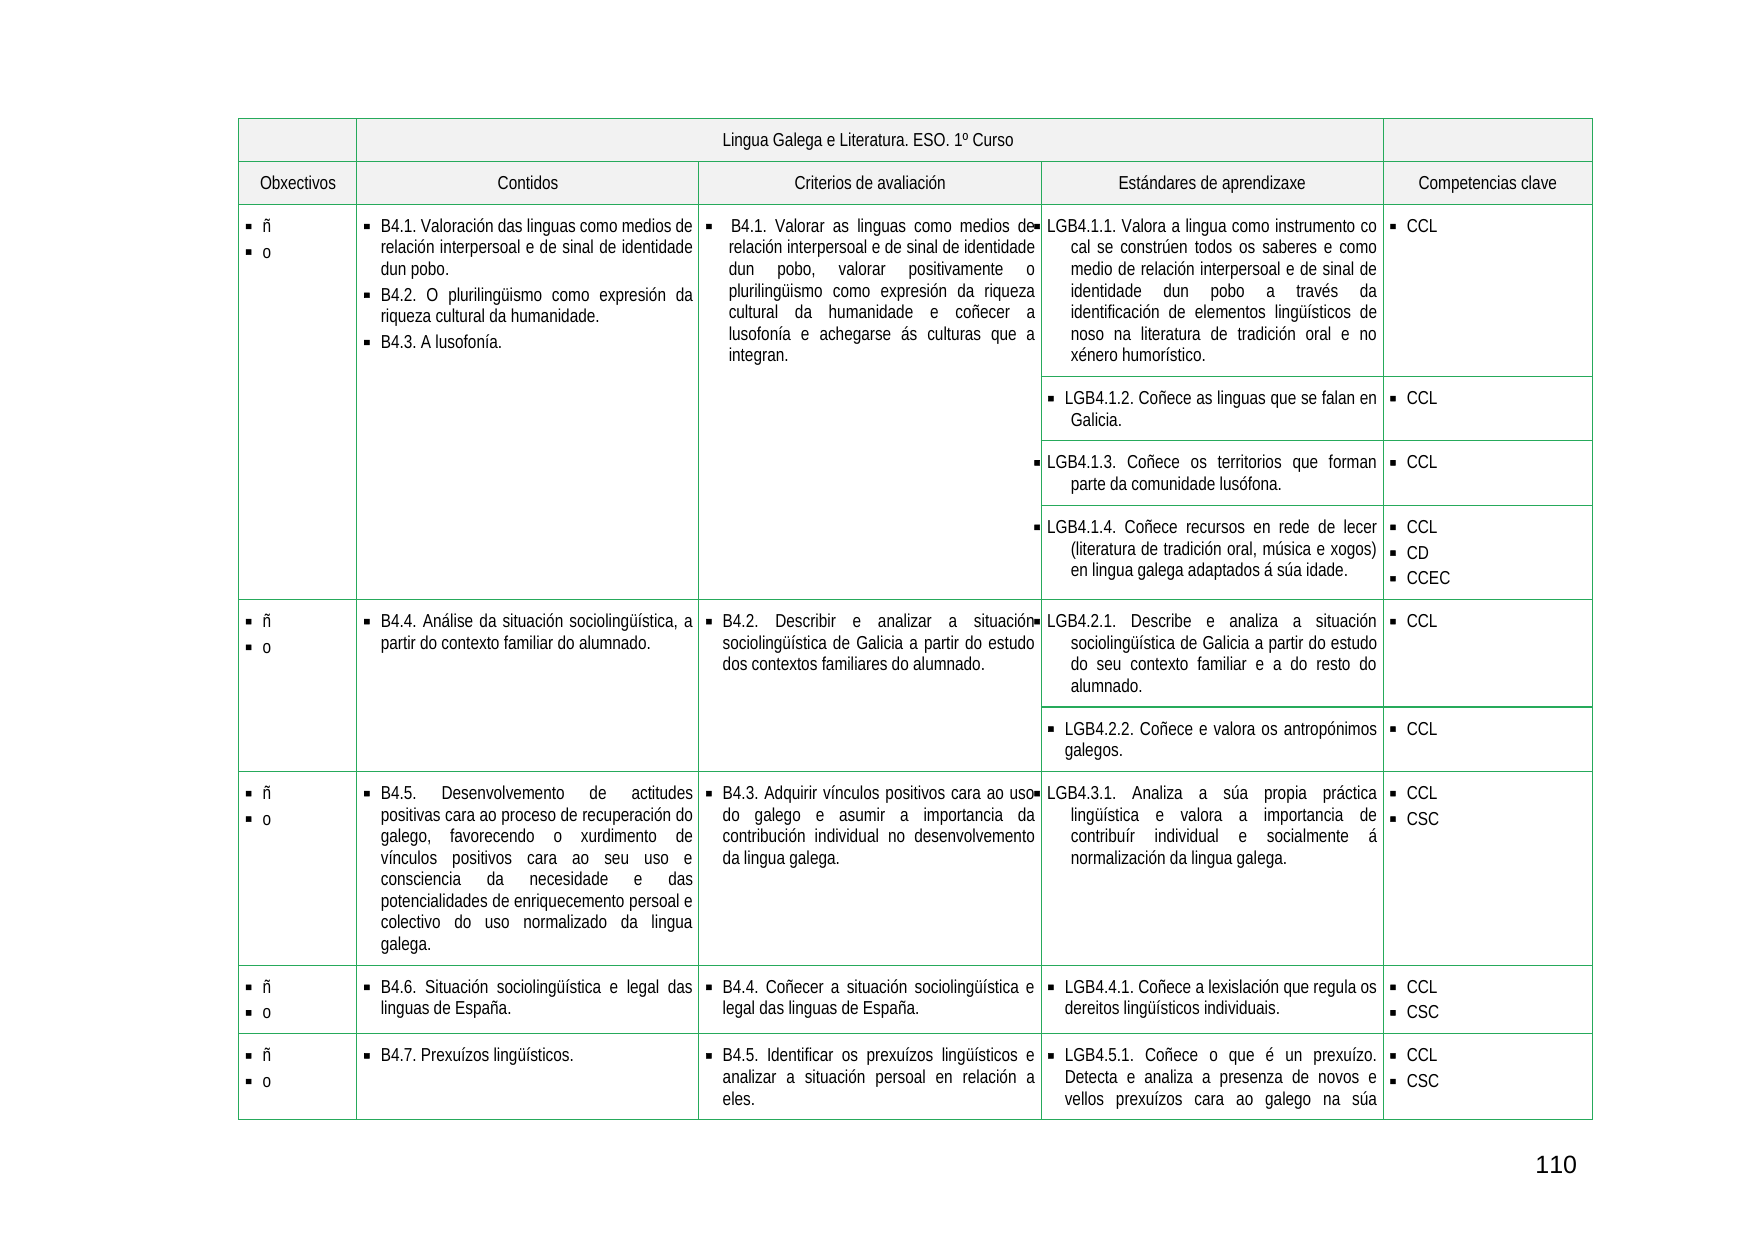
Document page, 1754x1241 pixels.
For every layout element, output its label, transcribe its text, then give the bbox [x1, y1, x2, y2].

table_cell LGB4.2.1. Describe e analiza a situación sociolingüística de Galicia a partir do estudo do seu contexto familiar e a do resto do alumnado. [1042, 600, 1383, 706]
table_header [1384, 119, 1592, 161]
table_cell LGB4.4.1. Coñece a lexislación que regula os dereitos lingüísticos individuais. [1042, 966, 1383, 1033]
table_cell B4.5. Identificar os prexuízos lingüísticos e analizar a situación persoal en relación a eles. [699, 1034, 1041, 1119]
table_cell B4.4. Análise da situación sociolingüística, a partir do contexto familiar do alumnado. [357, 600, 698, 771]
table_cell ñ o [239, 772, 356, 964]
table_cell CCL CSC [1384, 1034, 1592, 1119]
table_header [239, 119, 356, 161]
table_cell CCL CSC [1384, 966, 1592, 1033]
table_cell Contidos [357, 162, 698, 204]
table_cell Estándares de aprendizaxe [1042, 162, 1383, 204]
table_cell CCL [1384, 205, 1592, 376]
table_cell LGB4.3.1. Analiza a súa propia práctica lingüística e valora a importancia de contribuír individual e socialmente á normalización da lingua galega. [1042, 772, 1383, 964]
table_cell LGB4.5.1. Coñece o que é un prexuízo. Detecta e analiza a presenza de novos e vellos prexuízos cara ao galego na súa [1042, 1034, 1383, 1119]
table_cell LGB4.1.3. Coñece os territorios que forman parte da comunidade lusófona. [1042, 441, 1383, 505]
table_cell Competencias clave [1384, 162, 1592, 204]
table_cell B4.1. Valorar as linguas como medios de relación interpersoal e de sinal de identidade dun pobo, valorar positivamente o plurilingüismo como expresión da riqueza cultural da humanidade e coñecer a lusofonía e achegarse ás culturas que a integran. [699, 205, 1041, 599]
table_cell B4.2. Describir e analizar a situación sociolingüística de Galicia a partir do estudo dos contextos familiares do alumnado. [699, 600, 1041, 771]
table_cell Obxectivos [239, 162, 356, 204]
table_cell ñ o [239, 205, 356, 599]
table_cell LGB4.2.2. Coñece e valora os antropónimos galegos. [1042, 708, 1383, 771]
table_cell B4.1. Valoración das linguas como medios de relación interpersoal e de sinal de identidade dun pobo. B4.2. O plurilingüismo como expresión da riqueza cultural da humanidade. B4.3. A lusofonía. [357, 205, 698, 599]
table_cell LGB4.1.1. Valora a lingua como instrumento co cal se constrúen todos os saberes e como medio de relación interpersoal e de sinal de identidade dun pobo a través da identificación de elementos lingüísticos de noso na literatura de tradición oral e no xénero humorístico. [1042, 205, 1383, 376]
table_cell CCL CD CCEC [1384, 506, 1592, 599]
table_cell ñ o [239, 600, 356, 771]
table_cell B4.3. Adquirir vínculos positivos cara ao uso do galego e asumir a importancia da contribución individual no desenvolvemento da lingua galega. [699, 772, 1041, 964]
table_cell CCL [1384, 600, 1592, 706]
table_cell Criterios de avaliación [699, 162, 1041, 204]
table_cell CCL [1384, 377, 1592, 440]
table_cell CCL [1384, 708, 1592, 771]
table_header Lingua Galega e Literatura. ESO. 1º Curso [357, 119, 1383, 161]
table_cell ñ o [239, 1034, 356, 1119]
table_cell LGB4.1.2. Coñece as linguas que se falan en Galicia. [1042, 377, 1383, 440]
table_cell LGB4.1.4. Coñece recursos en rede de lecer (literatura de tradición oral, música e xogos) en lingua galega adaptados á súa idade. [1042, 506, 1383, 599]
table_cell CCL CSC [1384, 772, 1592, 964]
table_cell B4.6. Situación sociolingüística e legal das linguas de España. [357, 966, 698, 1033]
table_cell B4.4. Coñecer a situación sociolingüística e legal das linguas de España. [699, 966, 1041, 1033]
table_cell B4.5. Desenvolvemento de actitudes positivas cara ao proceso de recuperación do galego, favorecendo o xurdimento de vínculos positivos cara ao seu uso e consciencia da necesidade e das potencialidades de enriquecemento persoal e colectivo do uso normalizado da lingua galega. [357, 772, 698, 964]
table_cell ñ o [239, 966, 356, 1033]
table_cell CCL [1384, 441, 1592, 505]
table_cell B4.7. Prexuízos lingüísticos. [357, 1034, 698, 1119]
